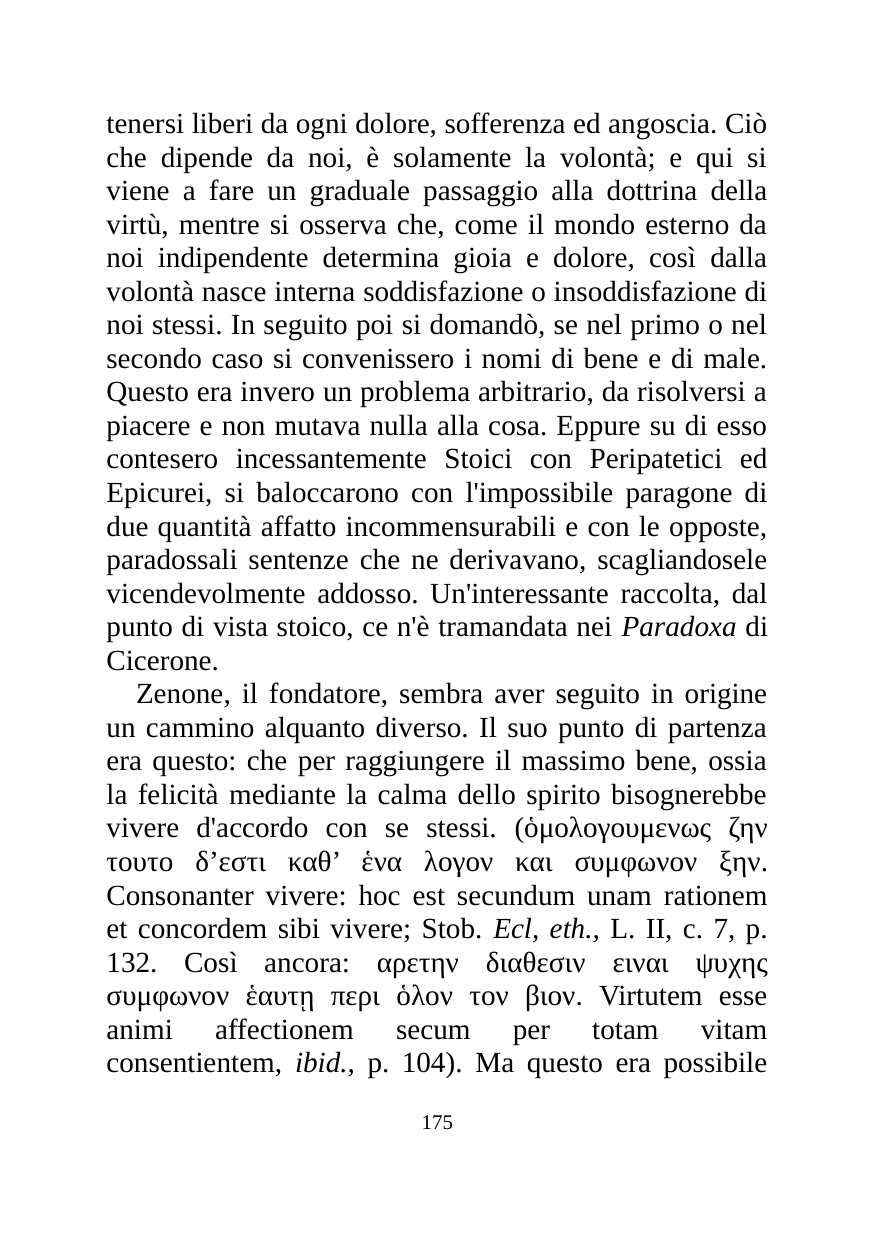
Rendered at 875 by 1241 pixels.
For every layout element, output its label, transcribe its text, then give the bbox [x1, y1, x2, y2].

text Zenone, il fondatore, sembra aver seguito in origine un cammino alquanto diverso. Il suo punto di partenza era questo: che per raggiungere il massimo bene, ossia la felicità mediante la calma dello spirito bisognerebbe vivere d'accordo con se stessi. (ὁμολογουμενως ζην τουτο δ’εστι καθ’ ἑνα λογον και συμφωνον ξην. Consonanter vivere: hoc est secundum unam rationem et concordem sibi vivere; Stob. Ecl, eth., L. II, c. 7, p. 132. Così ancora: αρετην διαθεσιν ειναι ψυχης συμφωνον ἑαυτῃ περι ὁλον τον βιον. Virtutem esse animi affectionem secum per totam vitam consentientem, ibid., p. 104). Ma questo era possibile [106, 676, 768, 1079]
text tenersi liberi da ogni dolore, sofferenza ed angoscia. Ciò che dipende da noi, è solamente la volontà; e qui si viene a fare un graduale passaggio alla dottrina della virtù, mentre si osserva che, come il mondo esterno da noi indipendente determina gioia e dolore, così dalla volontà nasce interna soddisfazione o insoddisfazione di noi stessi. In seguito poi si domandò, se nel primo o nel secondo caso si convenissero i nomi di bene e di male. Questo era invero un problema arbitrario, da risolversi a piacere e non mutava nulla alla cosa. Eppure su di esso contesero incessantemente Stoici con Peripatetici ed Epicurei, si baloccarono con l'impossibile paragone di due quantità affatto incommensurabili e con le opposte, paradossali sentenze che ne derivavano, scagliandosele vicendevolmente addosso. Un'interessante raccolta, dal punto di vista stoico, ce n'è tramandata nei Paradoxa di Cicerone. [106, 106, 768, 676]
